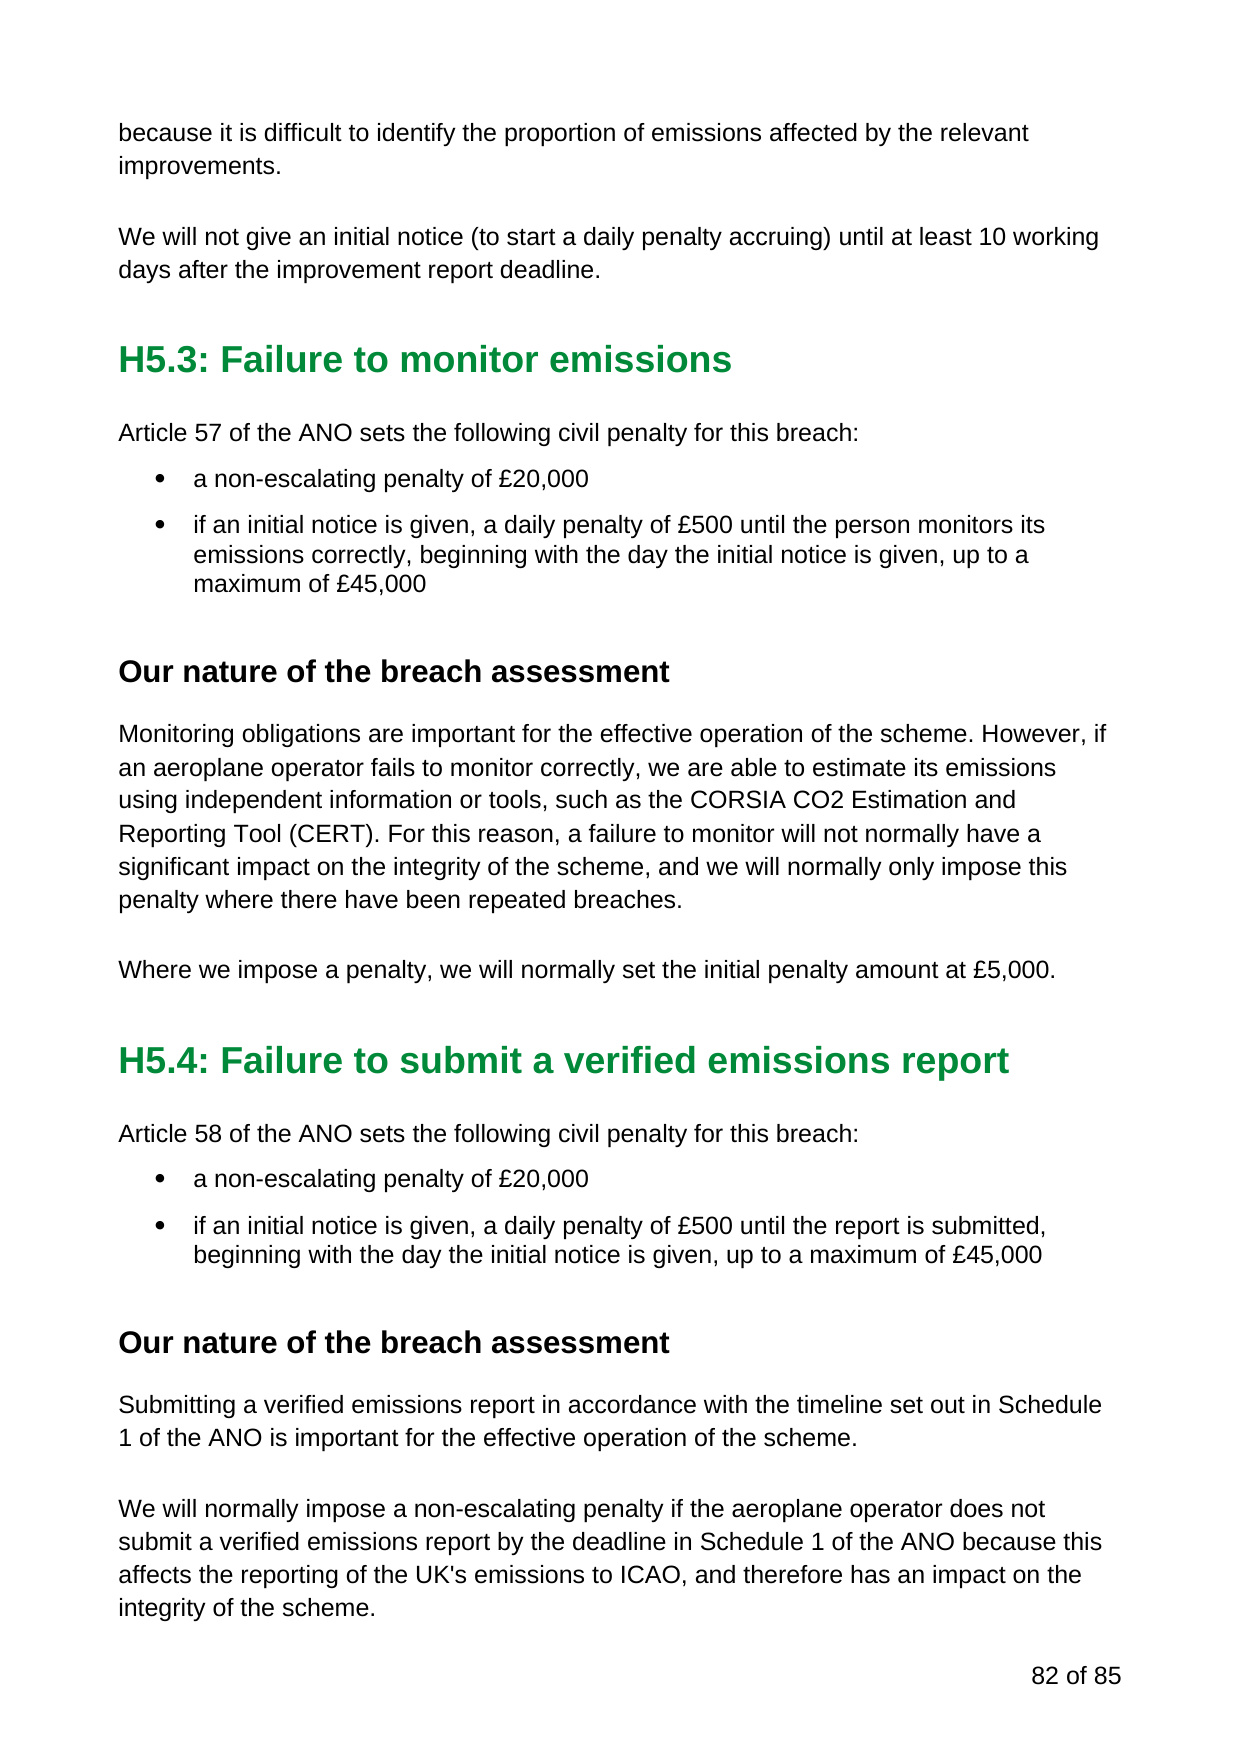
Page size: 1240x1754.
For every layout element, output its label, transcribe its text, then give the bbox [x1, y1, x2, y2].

text Monitoring obligations are important for the effective operation of the scheme. However, if an aeroplane operator fails to monitor correctly, we are able to estimate its emissions using independent information or tools, such as the CORSIA CO2 Estimation and Reporting Tool (CERT). For this reason, a failure to monitor will not normally have a significant impact on the integrity of the scheme, and we will normally only impose this penalty where there have been repeated breaches. [118, 719, 1121, 913]
text because it is difficult to identify the proportion of emissions affected by the relevant improvements. [118, 118, 1121, 180]
text Article 58 of the ANO sets the following civil penalty for this breach: [118, 1119, 1121, 1147]
text Submitting a verified emissions report in accordance with the timeline set out in Schedule 1 of the ANO is important for the effective operation of the scheme. [118, 1390, 1121, 1452]
text We will not give an initial notice (to start a daily penalty accruing) until at least 10 working days after the improvement report deadline. [118, 222, 1121, 283]
subtitle H5.3: Failure to monitor emissions [118, 338, 1121, 381]
subtitle H5.4: Failure to submit a verified emissions report [118, 1038, 1121, 1081]
subtitle Our nature of the breach assessment [118, 1324, 1121, 1360]
list if an initial notice is given, a daily penalty of £500 until the report is submitted, beginning with the day the initial notice is given, up to a maximum of £45,000 [156, 1211, 1121, 1269]
list a non-escalating penalty of £20,000 [156, 1164, 1121, 1193]
text Article 57 of the ANO sets the following civil penalty for this breach: [118, 418, 1121, 447]
text We will normally impose a non-escalating penalty if the aeroplane operator does not submit a verified emissions report by the deadline in Schedule 1 of the ANO because this affects the reporting of the UK's emissions to ICAO, and therefore has an impact on the integrity of the scheme. [118, 1494, 1121, 1622]
subtitle Our nature of the breach assessment [118, 653, 1121, 689]
list a non-escalating penalty of £20,000 [156, 464, 1121, 493]
list if an initial notice is given, a daily penalty of £500 until the person monitors its emissions correctly, beginning with the day the initial notice is given, up to a maximum of £45,000 [156, 510, 1121, 598]
text Where we impose a penalty, we will normally set the initial penalty amount at £5,000. [118, 955, 1121, 984]
